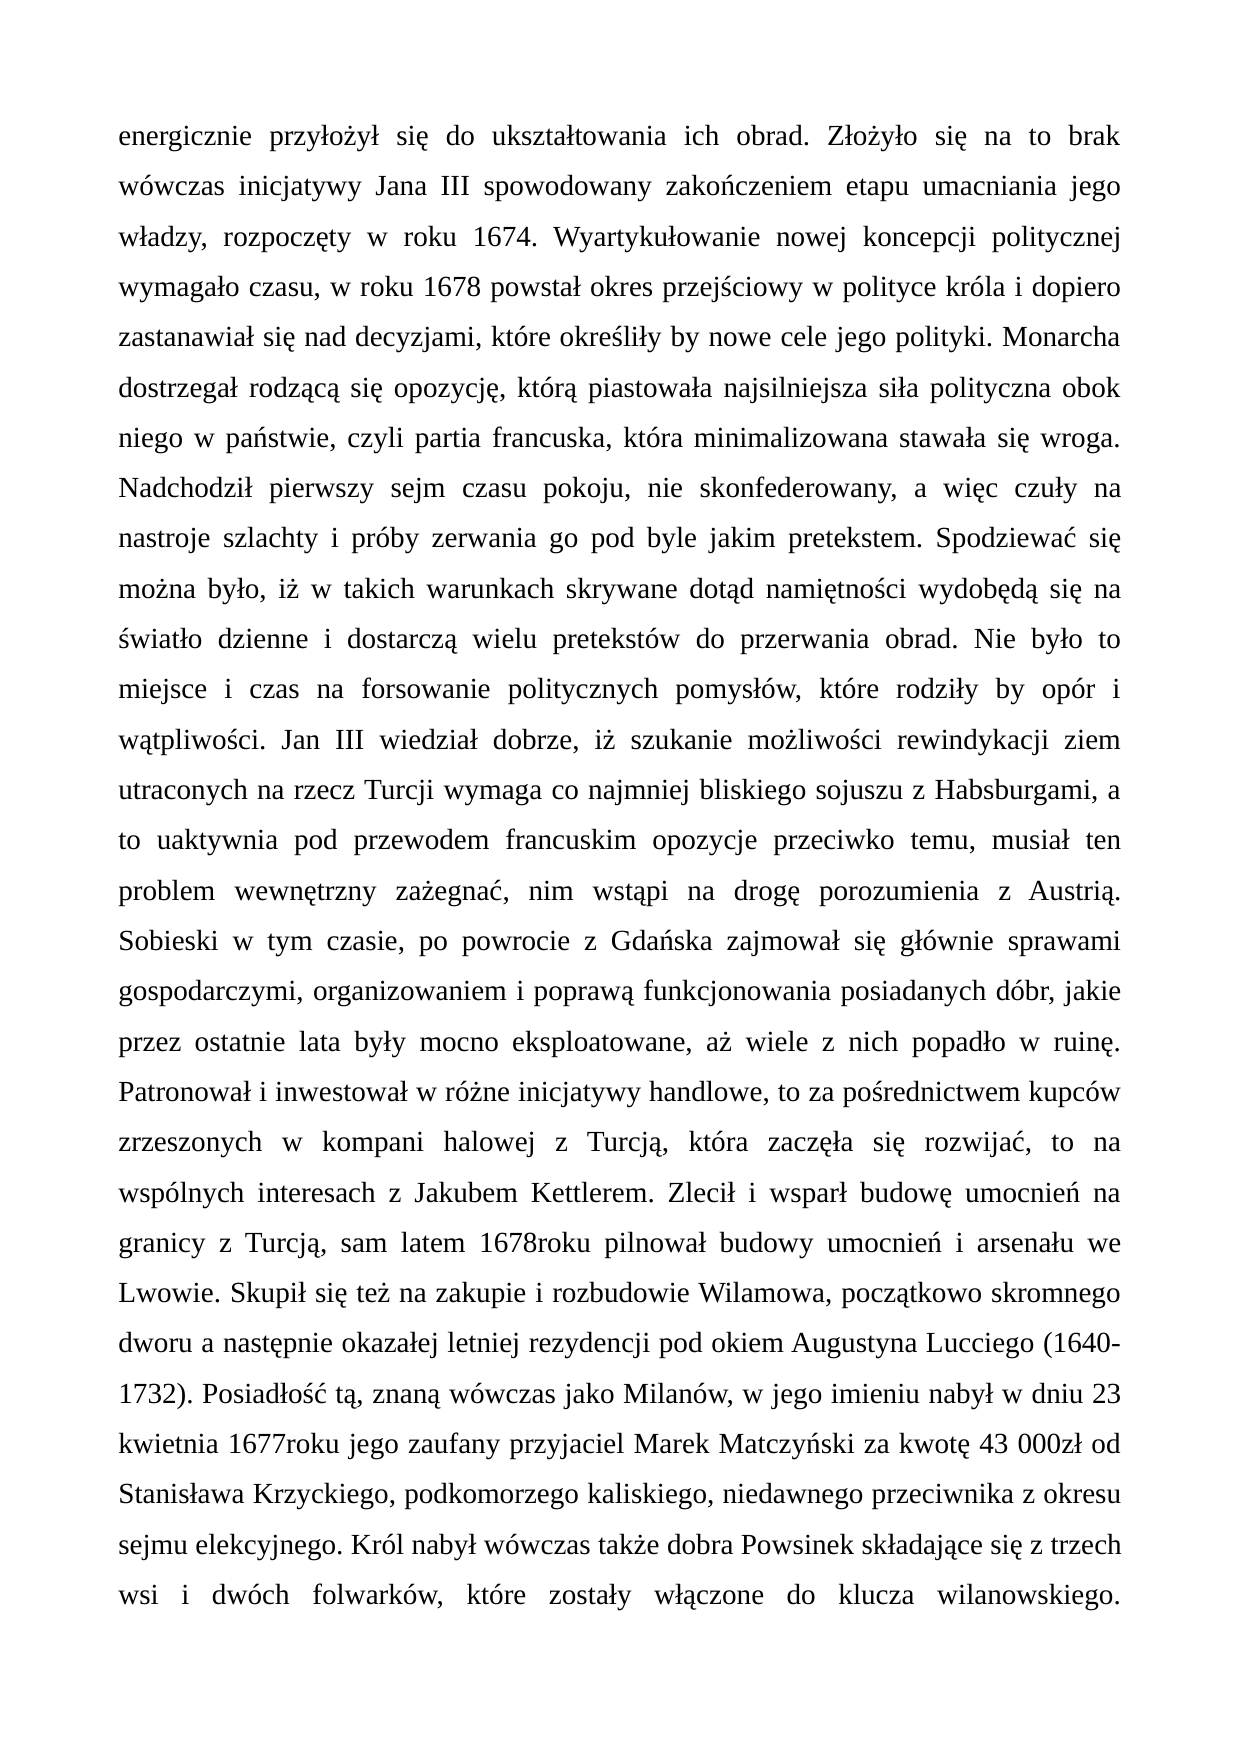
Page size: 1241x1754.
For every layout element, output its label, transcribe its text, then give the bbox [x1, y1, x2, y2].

text energicznie przyłożył się do ukształtowania ich obrad. Złożyło się na to brak wówczas inicjatywy Jana III spowodowany zakończeniem etapu umacniania jego władzy, rozpoczęty w roku 1674. Wyartykułowanie nowej koncepcji politycznej wymagało czasu, w roku 1678 powstał okres przejściowy w polityce króla i dopiero zastanawiał się nad decyzjami, które określiły by nowe cele jego polityki. Monarcha dostrzegał rodzącą się opozycję, którą piastowała najsilniejsza siła polityczna obok niego w państwie, czyli partia francuska, która minimalizowana stawała się wroga. Nadchodził pierwszy sejm czasu pokoju, nie skonfederowany, a więc czuły na nastroje szlachty i próby zerwania go pod byle jakim pretekstem. Spodziewać się można było, iż w takich warunkach skrywane dotąd namiętności wydobędą się na światło dzienne i dostarczą wielu pretekstów do przerwania obrad. Nie było to miejsce i czas na forsowanie politycznych pomysłów, które rodziły by opór i wątpliwości. Jan III wiedział dobrze, iż szukanie możliwości rewindykacji ziem utraconych na rzecz Turcji wymaga co najmniej bliskiego sojuszu z Habsburgami, a to uaktywnia pod przewodem francuskim opozycje przeciwko temu, musiał ten problem wewnętrzny zażegnać, nim wstąpi na drogę porozumienia z Austrią. Sobieski w tym czasie, po powrocie z Gdańska zajmował się głównie sprawami gospodarczymi, organizowaniem i poprawą funkcjonowania posiadanych dóbr, jakie przez ostatnie lata były mocno eksploatowane, aż wiele z nich popadło w ruinę. Patronował i inwestował w różne inicjatywy handlowe, to za pośrednictwem kupców zrzeszonych w kompani halowej z Turcją, która zaczęła się rozwijać, to na wspólnych interesach z Jakubem Kettlerem. Zlecił i wsparł budowę umocnień na granicy z Turcją, sam latem 1678roku pilnował budowy umocnień i arsenału we Lwowie. Skupił się też na zakupie i rozbudowie Wilamowa, początkowo skromnego dworu a następnie okazałej letniej rezydencji pod okiem Augustyna Lucciego (1640-1732). Posiadłość tą, znaną wówczas jako Milanów, w jego imieniu nabył w dniu 23 kwietnia 1677roku jego zaufany przyjaciel Marek Matczyński za kwotę 43 000zł od Stanisława Krzyckiego, podkomorzego kaliskiego, niedawnego przeciwnika z okresu sejmu elekcyjnego. Król nabył wówczas także dobra Powsinek składające się z trzech wsi i dwóch folwarków, które zostały włączone do klucza wilanowskiego. [118, 118, 1122, 1611]
